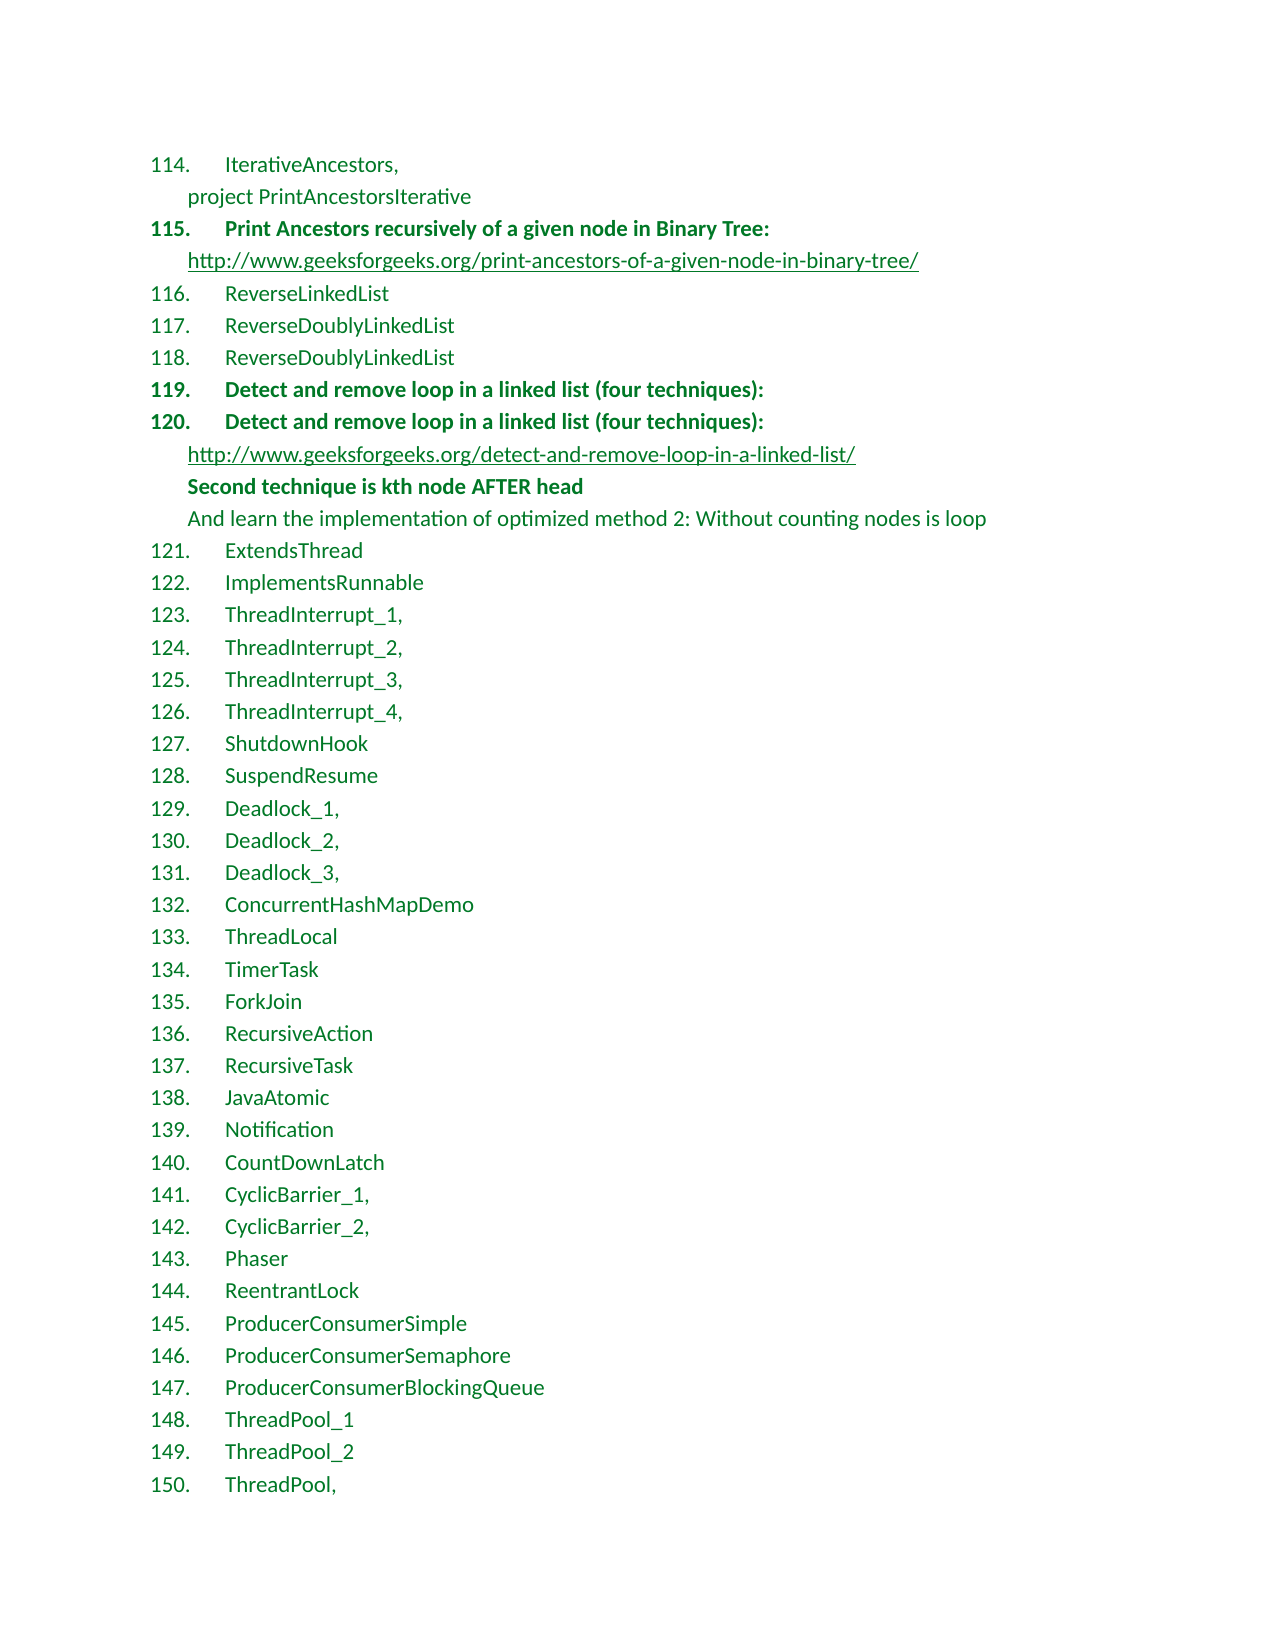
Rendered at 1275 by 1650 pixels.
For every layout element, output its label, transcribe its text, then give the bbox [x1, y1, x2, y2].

list Phaser [150, 1244, 1125, 1272]
list ThreadInterrupt_4, [150, 697, 1125, 725]
list Print Ancestors recursively of a given node in Binary Tree: [150, 214, 1125, 242]
list ThreadInterrupt_3, [150, 665, 1125, 693]
list CyclicBarrier_2, [150, 1212, 1125, 1240]
list http://www.geeksforgeeks.org/print-ancestors-of-a-given-node-in-binary-tree/ [150, 247, 1125, 274]
list Deadlock_3, [150, 858, 1125, 886]
list CountDownLatch [150, 1148, 1125, 1176]
list Deadlock_2, [150, 826, 1125, 854]
list Detect and remove loop in a linked list (four techniques): [150, 375, 1125, 403]
list ForkJoin [150, 987, 1125, 1015]
list ReentrantLock [150, 1277, 1125, 1304]
list ProducerConsumerSimple [150, 1309, 1125, 1337]
list ThreadInterrupt_2, [150, 633, 1125, 661]
list ReverseDoublyLinkedList [150, 343, 1125, 371]
list RecursiveAction [150, 1019, 1125, 1047]
list Detect and remove loop in a linked list (four techniques): [150, 407, 1125, 436]
list JavaAtomic [150, 1083, 1125, 1111]
list ReverseLinkedList [150, 279, 1125, 307]
list Deadlock_1, [150, 794, 1125, 822]
list ImplementsRunnable [150, 568, 1125, 596]
list RecursiveTask [150, 1051, 1125, 1079]
list ThreadInterrupt_1, [150, 601, 1125, 629]
list ThreadPool_2 [150, 1437, 1125, 1466]
list TimerTask [150, 955, 1125, 983]
list ExtendsThread [150, 536, 1125, 564]
list ThreadLocal [150, 922, 1125, 951]
list http://www.geeksforgeeks.org/detect-and-remove-loop-in-a-linked-list/ [150, 440, 1125, 468]
list ConcurrentHashMapDemo [150, 890, 1125, 918]
list And learn the implementation of optimized method 2: Without counting nodes is loop [150, 504, 1125, 532]
list IterativeAncestors, [150, 150, 1125, 178]
list CyclicBarrier_1, [150, 1180, 1125, 1208]
list Notification [150, 1116, 1125, 1144]
list ThreadPool_1 [150, 1405, 1125, 1433]
list Second technique is kth node AFTER head [150, 472, 1125, 500]
list project PrintAncestorsIterative [150, 182, 1125, 210]
list ProducerConsumerBlockingQueue [150, 1373, 1125, 1401]
list ShutdownHook [150, 729, 1125, 757]
list ReverseDoublyLinkedList [150, 311, 1125, 339]
list ProducerConsumerSemaphore [150, 1341, 1125, 1369]
list SuspendResume [150, 762, 1125, 789]
list ThreadPool, [150, 1470, 1125, 1498]
